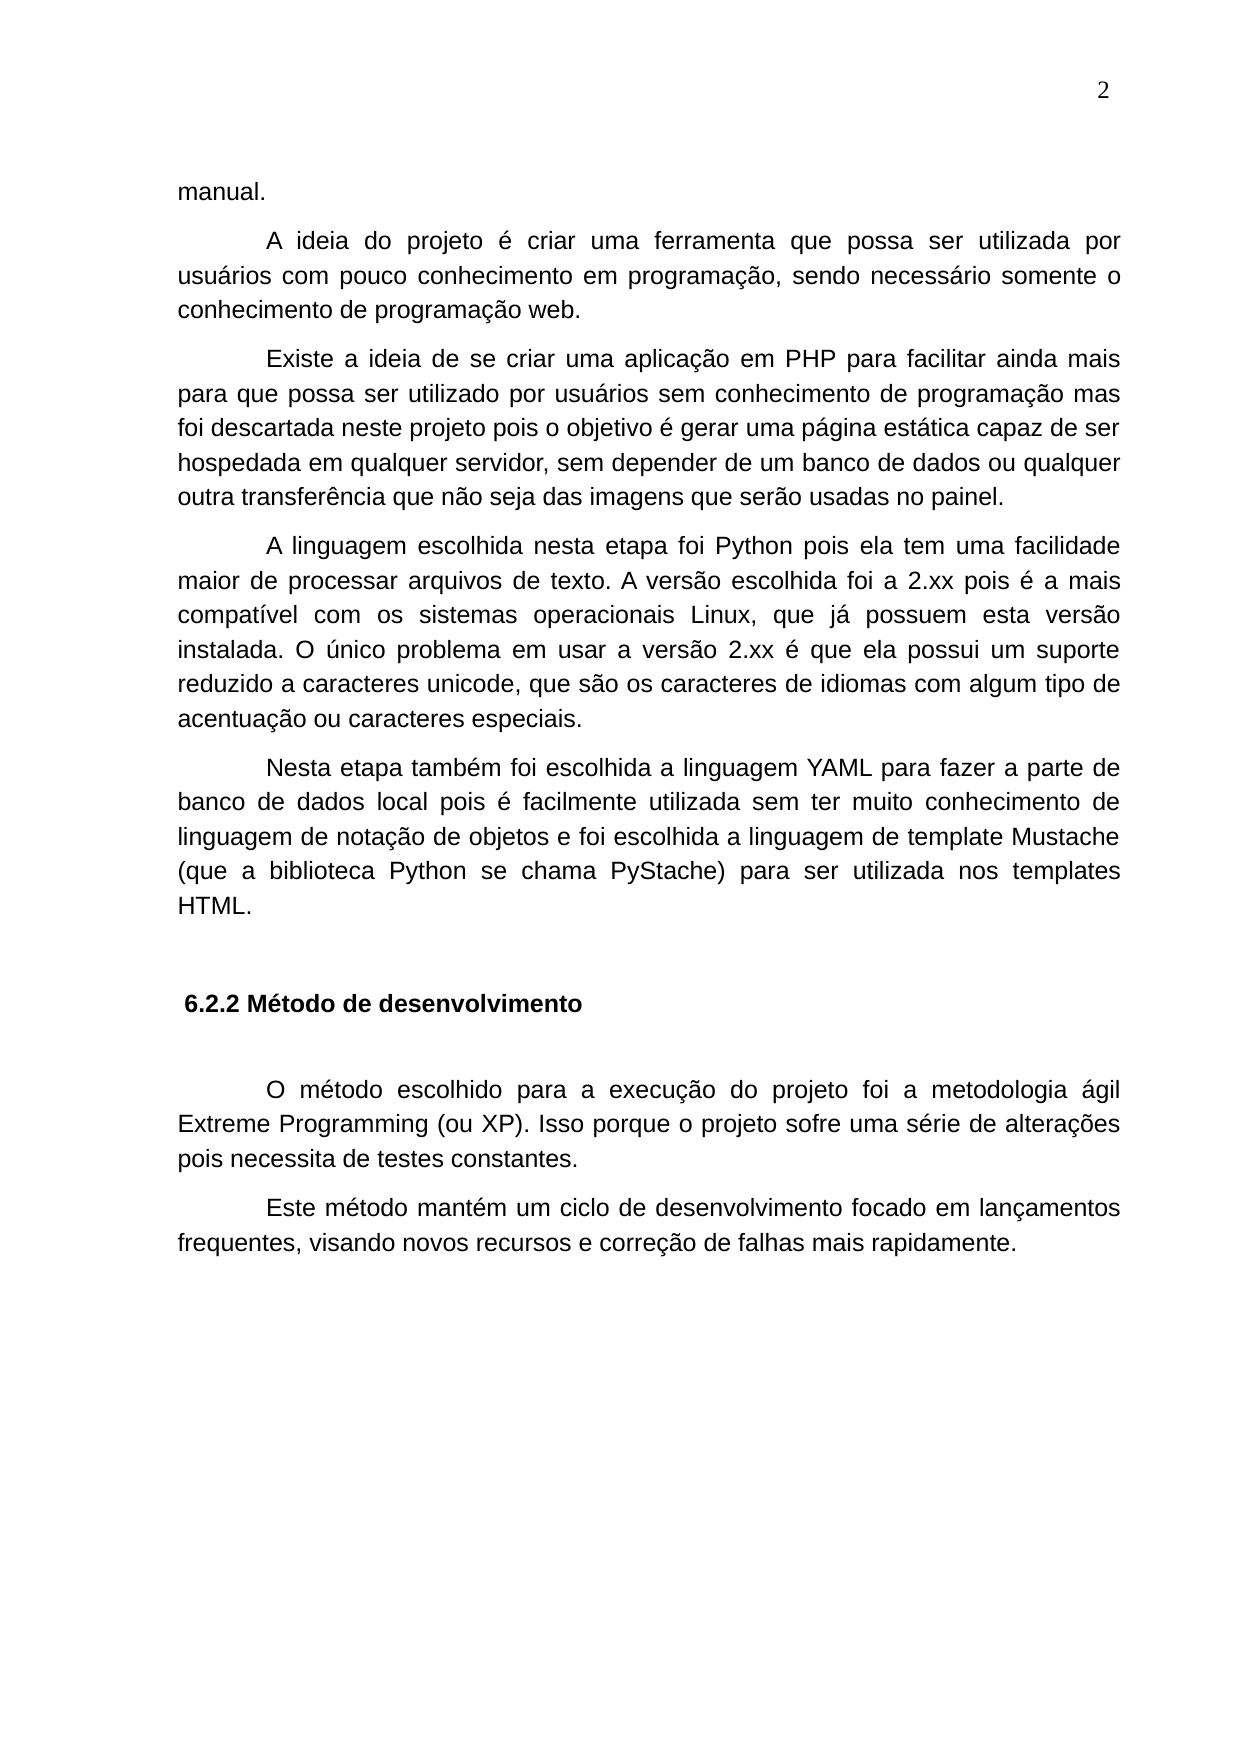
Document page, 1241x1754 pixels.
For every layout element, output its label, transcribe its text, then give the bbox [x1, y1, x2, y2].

subtitle Método de desenvolvimento [177, 989, 1122, 1017]
text O método escolhido para a execução do projeto foi a metodologia ágil Extreme Programming (ou XP). Isso porque o projeto sofre uma série de alterações pois necessita de testes constantes. [177, 1075, 1122, 1173]
text A linguagem escolhida nesta etapa foi Python pois ela tem uma facilidade maior de processar arquivos de texto. A versão escolhida foi a 2.xx pois é a mais compatível com os sistemas operacionais Linux, que já possuem esta versão instalada. O único problema em usar a versão 2.xx é que ela possui um suporte reduzido a caracteres unicode, que são os caracteres de idiomas com algum tipo de acentuação ou caracteres especiais. [177, 531, 1122, 732]
text Existe a ideia de se criar uma aplicação em PHP para facilitar ainda mais para que possa ser utilizado por usuários sem conhecimento de programação mas foi descartada neste projeto pois o objetivo é gerar uma página estática capaz de ser hospedada em qualquer servidor, sem depender de um banco de dados ou qualquer outra transferência que não seja das imagens que serão usadas no painel. [177, 344, 1122, 511]
text manual. [177, 177, 1122, 206]
text Nesta etapa também foi escolhida a linguagem YAML para fazer a parte de banco de dados local pois é facilmente utilizada sem ter muito conhecimento de linguagem de notação de objetos e foi escolhida a linguagem de template Mustache (que a biblioteca Python se chama PyStache) para ser utilizada nos templates HTML. [177, 753, 1122, 919]
text A ideia do projeto é criar uma ferramenta que possa ser utilizada por usuários com pouco conhecimento em programação, sendo necessário somente o conhecimento de programação web. [177, 226, 1122, 324]
text Este método mantém um ciclo de desenvolvimento focado em lançamentos frequentes, visando novos recursos e correção de falhas mais rapidamente. [177, 1193, 1122, 1256]
